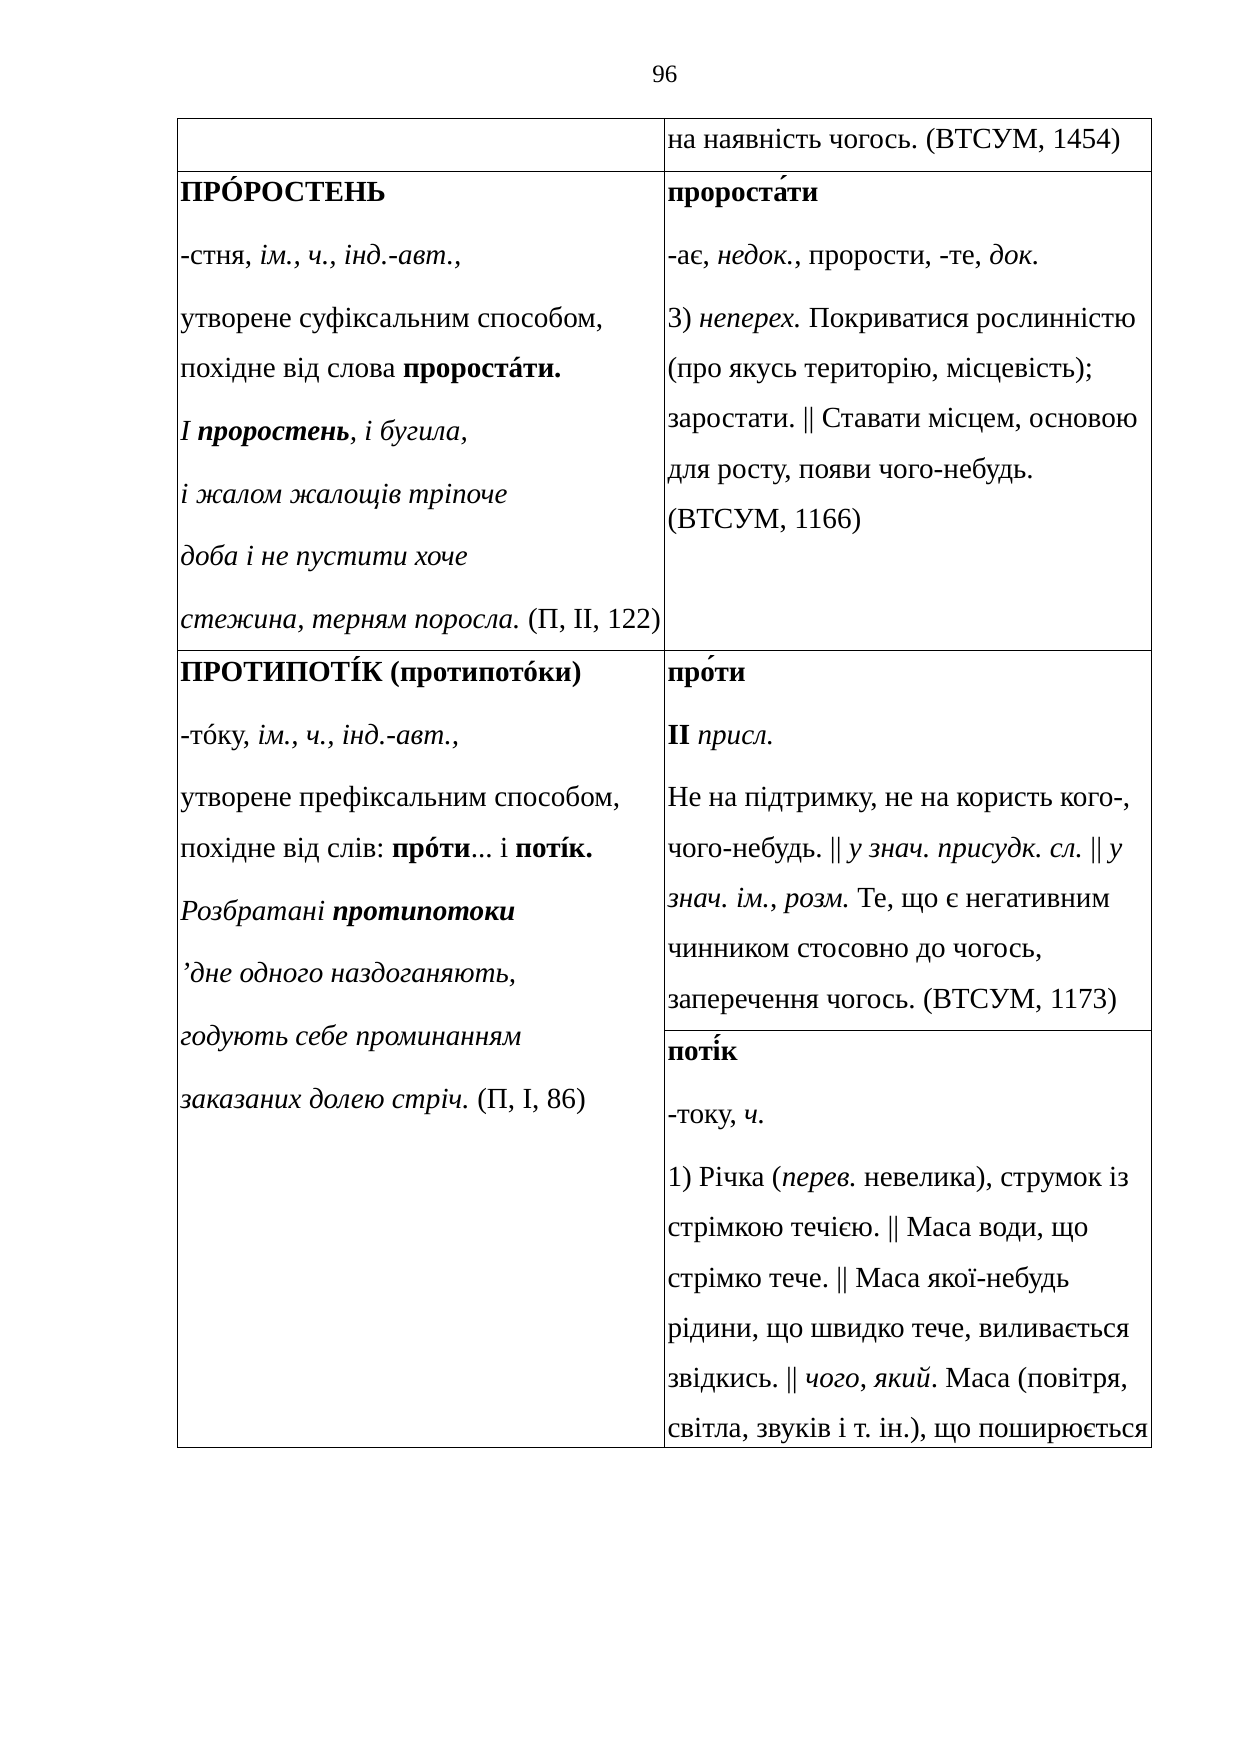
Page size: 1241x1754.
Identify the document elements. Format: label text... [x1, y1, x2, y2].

table_cell на наявність чогось. (ВТСУМ, 1454) [665, 119, 1151, 171]
table_cell ПРОТИПОТÍК (протипотóки) -тóку, ім., ч., інд.-авт., утворене префіксальним способом, похідне від слів: прóти... і потíк. Розбратані протипотоки ’дне одного наздоганяють, годують себе проминанням заказаних долею стріч. (П, І, 86) [178, 651, 664, 1447]
table_cell поті́к -току, ч. 1) Річка (перев. невелика), струмок із стрімкою течією. || Маса води, що стрімко тече. || Маса якої-небудь рідини, що швидко тече, виливається звідкись. || чого, який. Маса (повітря, світла, звуків і т. ін.), що поширюється [665, 1031, 1151, 1447]
table_cell [178, 119, 664, 171]
table_cell ПРÓРОСТЕНЬ -стня, ім., ч., інд.-авт., утворене суфіксальним способом, похідне від слова проростáти. І проростень, і бугила, і жалом жалощів тріпоче доба і не пустити хоче стежина, терням поросла. (П, ІІ, 122) [178, 172, 664, 650]
table_cell пророста́ти -ає, недок., прорости, -те, док. 3) неперех. Покриватися рослинністю (про якусь територію, місцевість); заростати. || Ставати місцем, основою для росту, появи чого-небудь. (ВТСУМ, 1166) [665, 172, 1151, 650]
table_cell про́ти II присл. Не на підтримку, не на користь кого-, чого-небудь. || у знач. присудк. сл. || у знач. ім., розм. Те, що є негативним чинником стосовно до чогось, заперечення чогось. (ВТСУМ, 1173) [665, 651, 1151, 1030]
